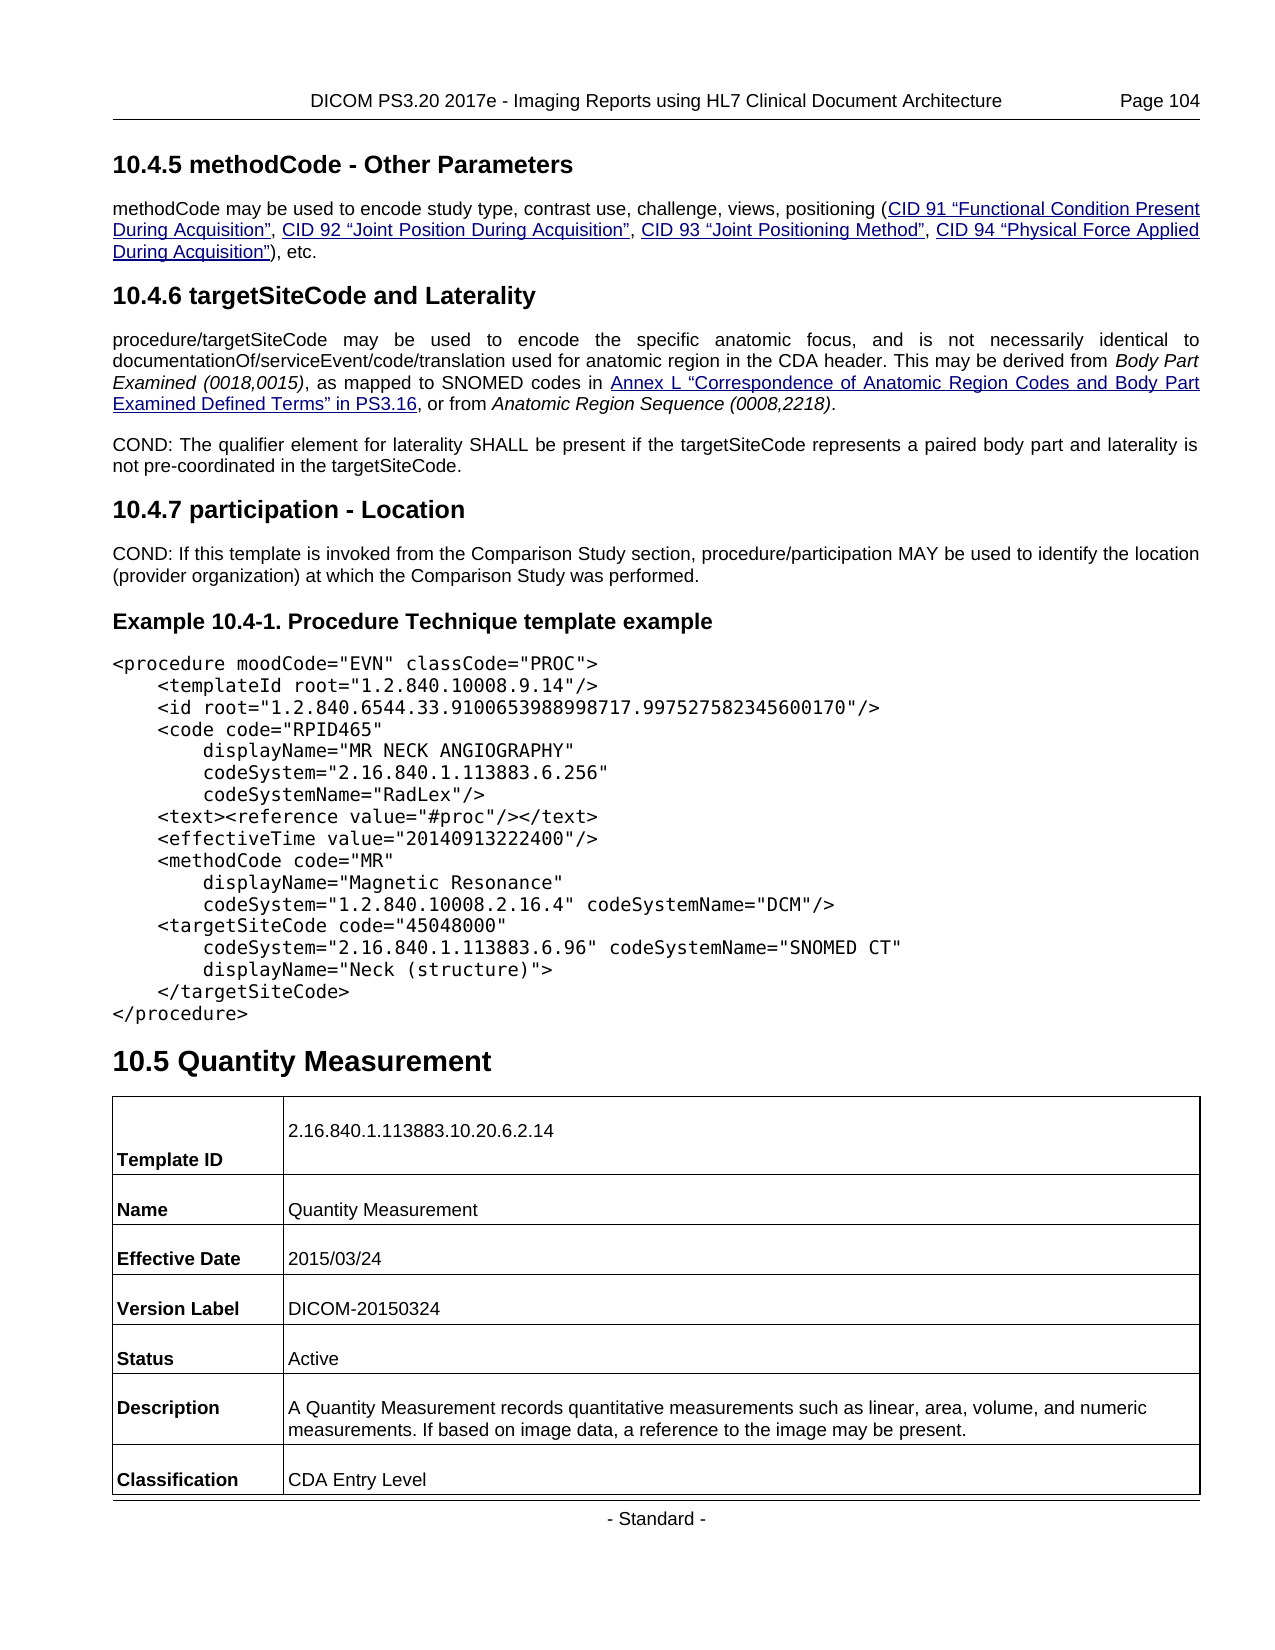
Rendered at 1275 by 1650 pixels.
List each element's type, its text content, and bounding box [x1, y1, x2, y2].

text method​Code may be used to encode study type, contrast use, challenge, views, positioning (CID 91 “Functional Condition Present During Acquisition”, CID 92 “Joint Position During Acquisition”, CID 93 “Joint Positioning Method”, CID 94 “Physical Force Applied During Acquisition”), etc. [112, 197, 1200, 262]
text procedure/targetSiteCode may be used to encode the specific anatomic focus, and is not necessarily identical to documentationOf/serviceEvent/code/translation used for anatomic region in the CDA header. This may be derived from Body Part Examined (0018,0015), as mapped to SNOMED codes in Annex L “Correspondence of Anatomic Region Codes and Body Part Examined Defined Terms” in PS3.16, or from Anatomic Region Sequence (0008,2218). [112, 328, 1200, 415]
text COND: The qualifier element for laterality SHALL be present if the targetSiteCode represents a paired body part and laterality is not pre-coordinated in the targetSiteCode. [112, 433, 1200, 477]
table_cell Effective Date [113, 1225, 283, 1274]
text Example 10.4-1. Procedure Technique template example [112, 608, 1200, 634]
table_cell DICOM-20150324 [284, 1275, 1199, 1323]
table_cell Name [113, 1175, 283, 1224]
text COND: If this template is invoked from the Comparison Study section, procedure/participation MAY be used to identify the location (provider organization) at which the Comparison Study was performed. [112, 543, 1200, 586]
table_cell Status [113, 1325, 283, 1373]
table_header Template ID [113, 1097, 283, 1174]
table_cell Description [113, 1374, 283, 1444]
table_cell Active [284, 1325, 1199, 1373]
table_cell Quantity Measurement [284, 1175, 1199, 1224]
text 10.4.7 participation - Location [112, 495, 1200, 524]
table_cell Classification [113, 1445, 283, 1494]
table_cell Version Label [113, 1275, 283, 1323]
text 10.4.6 targetSiteCode and Laterality [112, 281, 1200, 310]
text <procedure moodCode="EVN" classCode="PROC"> <templateId root="1.2.840.10008.9.14"/> <id root="1.2.840.6544.33.9100653988998717.997527582345600170"/> <code code="RPID465" displayName="MR NECK ANGIOGRAPHY" codeSystem="2.16.840.1.113883.6.256" codeSystemName="RadLex"/> <text><reference value="#proc"/></text> <effectiveTime value="20140913222400"/> <methodCode code="MR" displayName="Magnetic Resonance" codeSystem="1.2.840.10008.2.16.4" codeSystemName="DCM"/> <targetSiteCode code="45048000" codeSystem="2.16.840.1.113883.6.96" codeSystemName="SNOMED CT" displayName="Neck (structure)"> </targetSiteCode> </procedure> [112, 653, 1200, 1025]
table_cell A Quantity Measurement records quantitative measurements such as linear, area, volume, and numeric measurements. If based on image data, a reference to the image may be present. [284, 1374, 1199, 1444]
text 10.4.5 methodCode - Other Parameters [112, 150, 1200, 179]
table_cell CDA Entry Level [284, 1445, 1199, 1494]
table_header 2.16.840.1.113883.​10.20.6.2.14 [284, 1097, 1199, 1174]
text 10.5 Quantity Measurement [112, 1044, 1200, 1077]
table_cell 2015/03/24 [284, 1225, 1199, 1274]
